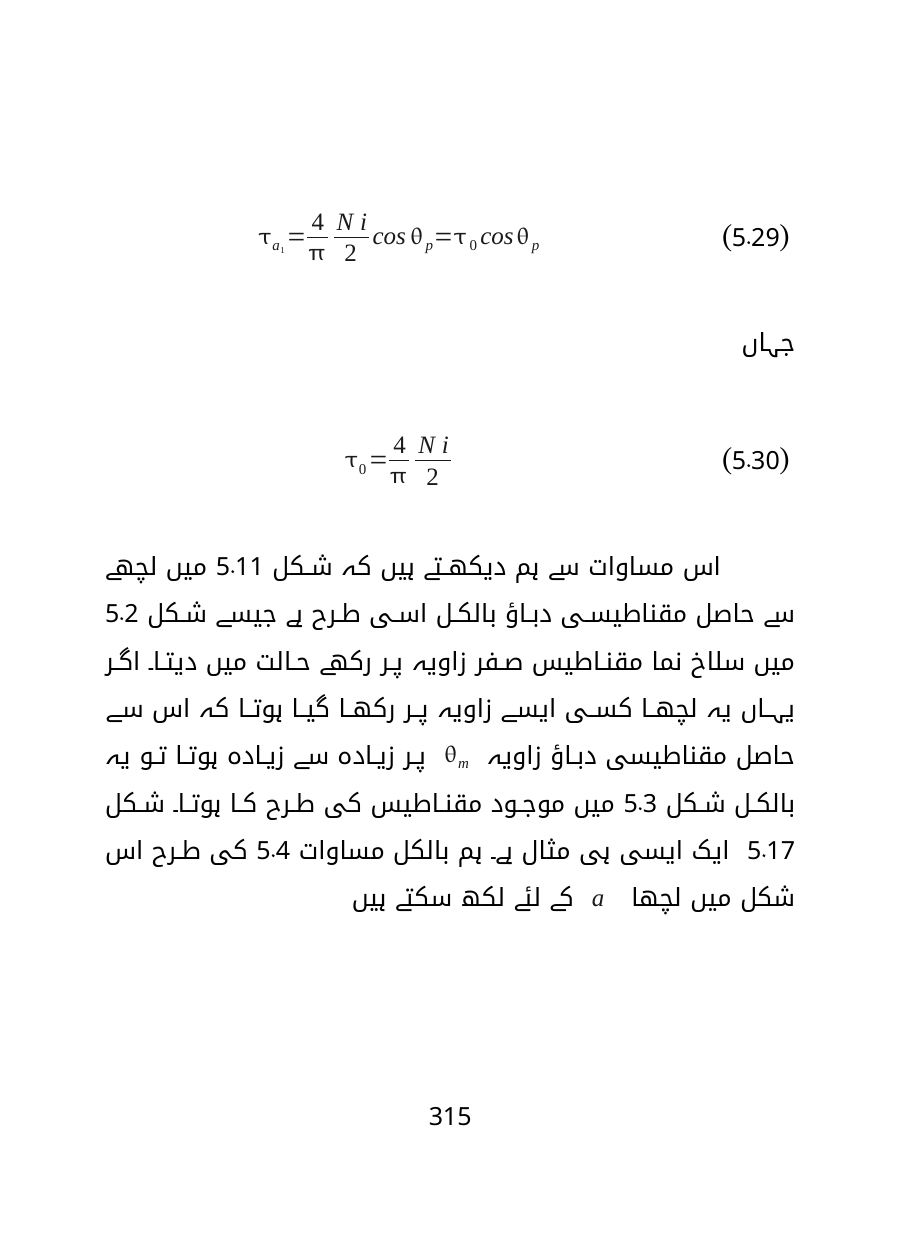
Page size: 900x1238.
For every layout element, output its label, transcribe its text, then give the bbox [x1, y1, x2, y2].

table_header [105, 426, 683, 509]
text اس مساوات سے ہم دیکھتے ہیں کہ شکل 5.11 میں لچھے سے حاصل مقناطیسی دباؤ بالکل اسی طرح ہے جیسے شکل 5.2 میں سلاخ نما مقناطیس صفر زاویہ پر رکھے حالت میں دیتا۔ اگر یہاں یہ لچھا کسی ایسے زاویہ پر رکھا گیا ہوتا کہ اس سے حاصل مقناطیسی دباؤ زاویہپر زیادہ سے زیادہ ہوتا تو یہ بالکل شکل 5.3 میں موجود مقناطیس کی طرح کا ہوتا۔ شکل 5.17 ایک ایسی ہی مثال ہے۔ ہم بالکل مساوات 5.4 کی طرح اس شکل میں لچھا کے لئے لکھ سکتے ہیں [105, 543, 795, 922]
table_header (5.30) [683, 426, 795, 509]
table_header [105, 203, 684, 286]
table_header (5.29) [685, 203, 795, 286]
text جہاں [105, 319, 795, 367]
